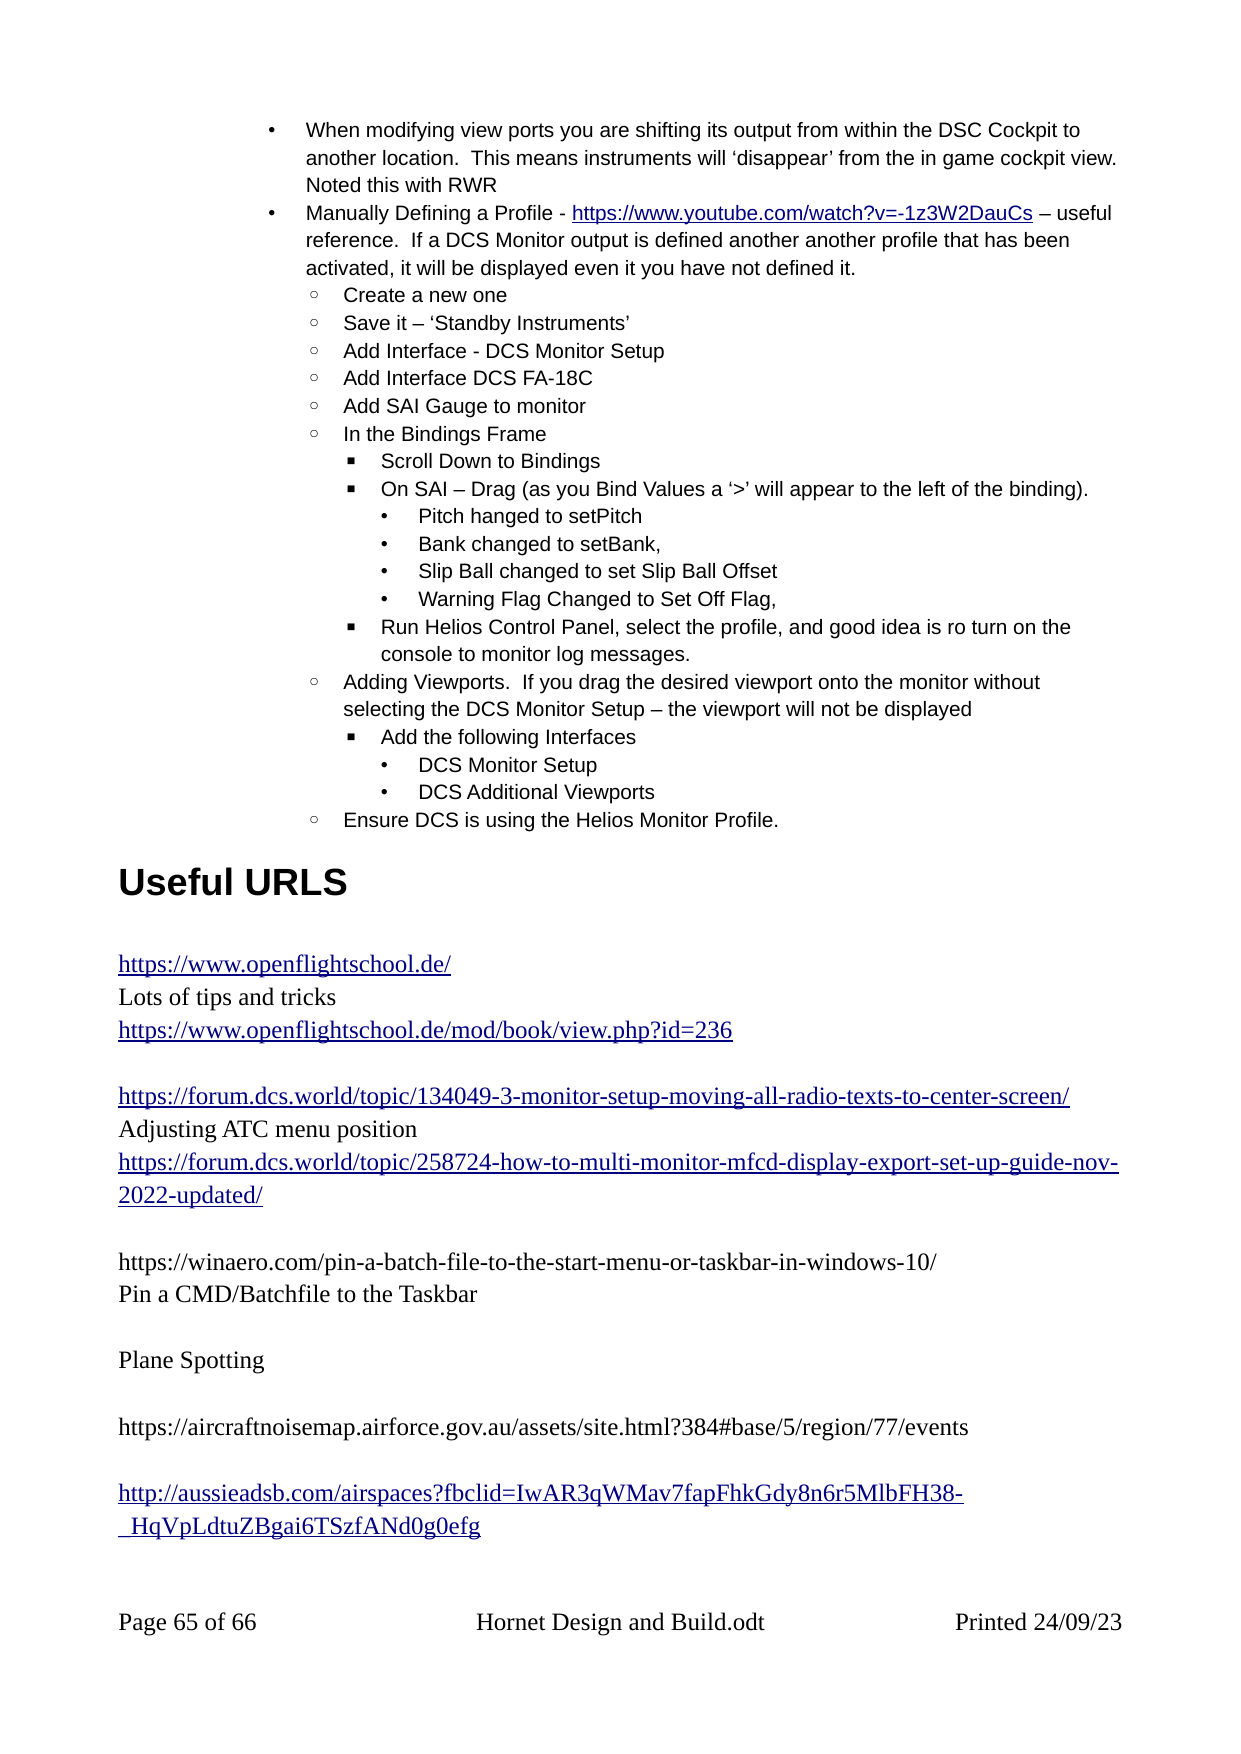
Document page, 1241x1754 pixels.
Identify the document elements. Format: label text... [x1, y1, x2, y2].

list On SAI – Drag (as you Bind Values a ‘>’ will appear to the left of the binding). [343, 477, 1122, 501]
list Ensure DCS is using the Helios Monitor Profile. [306, 808, 1122, 832]
list Save it – ‘Standby Instruments’ [306, 311, 1122, 335]
text https://aircraftnoisemap.airforce.gov.au/assets/site.html?384#base/5/region/77/events [118, 1412, 1122, 1440]
list Run Helios Control Panel, select the profile, and good idea is ro turn on the console to monitor log messages. [343, 614, 1122, 666]
text http://aussieadsb.com/airspaces?fbclid=IwAR3qWMav7fapFhkGdy8n6r5MlbFH38-_HqVpLdtuZBgai6TSzfANd0g0efg [118, 1478, 1122, 1539]
list When modifying view ports you are shifting its output from within the DSC Cockpit to another location. This means instruments will ‘disappear’ from the in game cockpit view. Noted this with RWR [268, 118, 1122, 197]
list Bank changed to setBank, [381, 532, 1122, 556]
list Add SAI Gauge to monitor [306, 394, 1122, 418]
list DCS Monitor Setup [381, 752, 1122, 776]
list Warning Flag Changed to Set Off Flag, [381, 587, 1122, 611]
text https://www.openflightschool.de/mod/book/view.php?id=236 [118, 1015, 1122, 1044]
text https://winaero.com/pin-a-batch-file-to-the-start-menu-or-taskbar-in-windows-10/ [118, 1247, 1122, 1275]
list Pitch hanged to setPitch [381, 504, 1122, 528]
list Scroll Down to Bindings [343, 449, 1122, 473]
list Add Interface - DCS Monitor Setup [306, 338, 1122, 363]
list Manually Defining a Profile - https://www.youtube.com/watch?v=-1z3W2DauCs – useful reference. If a DCS Monitor output is defined another another profile that has been activated, it will be displayed even it you have not defined it. [268, 201, 1122, 280]
text Lots of tips and tricks [118, 982, 1122, 1011]
text Pin a CMD/Batchfile to the Taskbar [118, 1279, 1122, 1308]
text Adjusting ATC menu position [118, 1114, 1122, 1143]
subtitle Useful URLS [118, 860, 1122, 904]
list In the Bindings Frame [306, 421, 1122, 445]
list Add Interface DCS FA-18C [306, 366, 1122, 390]
list Slip Ball changed to set Slip Ball Offset [381, 559, 1122, 583]
list DCS Additional Viewports [381, 780, 1122, 804]
list Adding Viewports. If you drag the desired viewport onto the monitor without selecting the DCS Monitor Setup – the viewport will not be displayed [306, 670, 1122, 721]
text https://forum.dcs.world/topic/134049-3-monitor-setup-moving-all-radio-texts-to-center-screen/ [118, 1081, 1122, 1110]
list Create a new one [306, 283, 1122, 307]
text https://forum.dcs.world/topic/258724-how-to-multi-monitor-mfcd-display-export-set-up-guide-nov-2022-updated/ [118, 1147, 1122, 1209]
list Add the following Interfaces [343, 725, 1122, 749]
text Plane Spotting [118, 1346, 1122, 1374]
text https://www.openflightschool.de/ [118, 949, 1122, 978]
